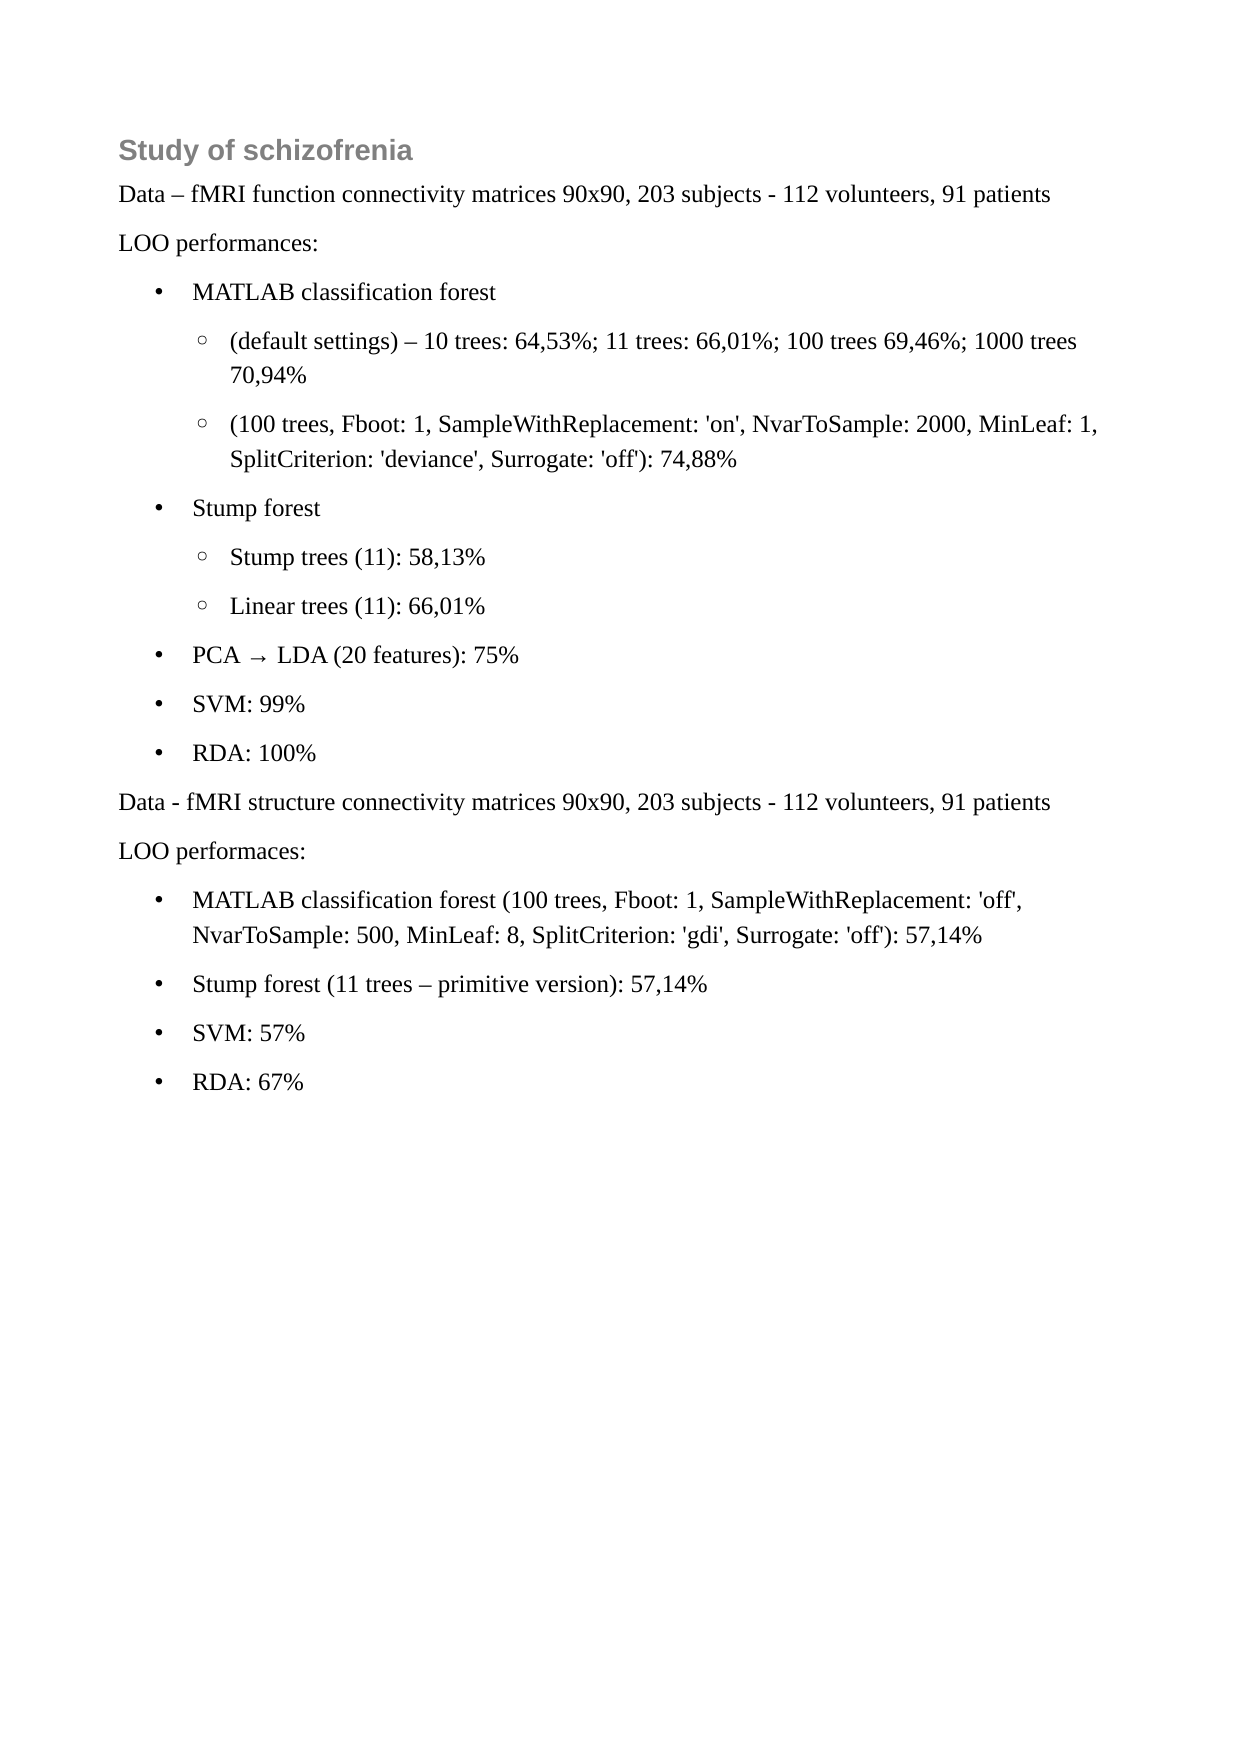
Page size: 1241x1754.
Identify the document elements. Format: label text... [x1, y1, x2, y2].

list SVM: 57% [154, 1018, 1122, 1047]
text Data – fMRI function connectivity matrices 90x90, 203 subjects - 112 volunteers, 91 patients [118, 179, 1122, 207]
list Linear trees (11): 66,01% [192, 591, 1122, 620]
list RDA: 100% [154, 738, 1122, 767]
list PCA → LDA (20 features): 75% [154, 640, 1122, 669]
list MATLAB classification forest (100 trees, Fboot: 1, SampleWithReplacement: 'off', NvarToSample: 500, MinLeaf: 8, SplitCriterion: 'gdi', Surrogate: 'off'): 57,14% [154, 886, 1122, 949]
text LOO performances: [118, 228, 1122, 257]
text LOO performaces: [118, 836, 1122, 865]
list Stump trees (11): 58,13% [192, 542, 1122, 571]
list MATLAB classification forest [154, 277, 1122, 306]
list Stump forest (11 trees – primitive version): 57,14% [154, 969, 1122, 998]
list (100 trees, Fboot: 1, SampleWithReplacement: 'on', NvarToSample: 2000, MinLeaf: 1, SplitCriterion: 'deviance', Surrogate: 'off'): 74,88% [192, 409, 1122, 473]
list (default settings) – 10 trees: 64,53%; 11 trees: 66,01%; 100 trees 69,46%; 1000 trees 70,94% [192, 326, 1122, 389]
list SVM: 99% [154, 689, 1122, 718]
list Stump forest [154, 493, 1122, 522]
subtitle Study of schizofrenia [118, 133, 1122, 166]
text Data - fMRI structure connectivity matrices 90x90, 203 subjects - 112 volunteers, 91 patients [118, 787, 1122, 816]
list RDA: 67% [154, 1067, 1122, 1096]
